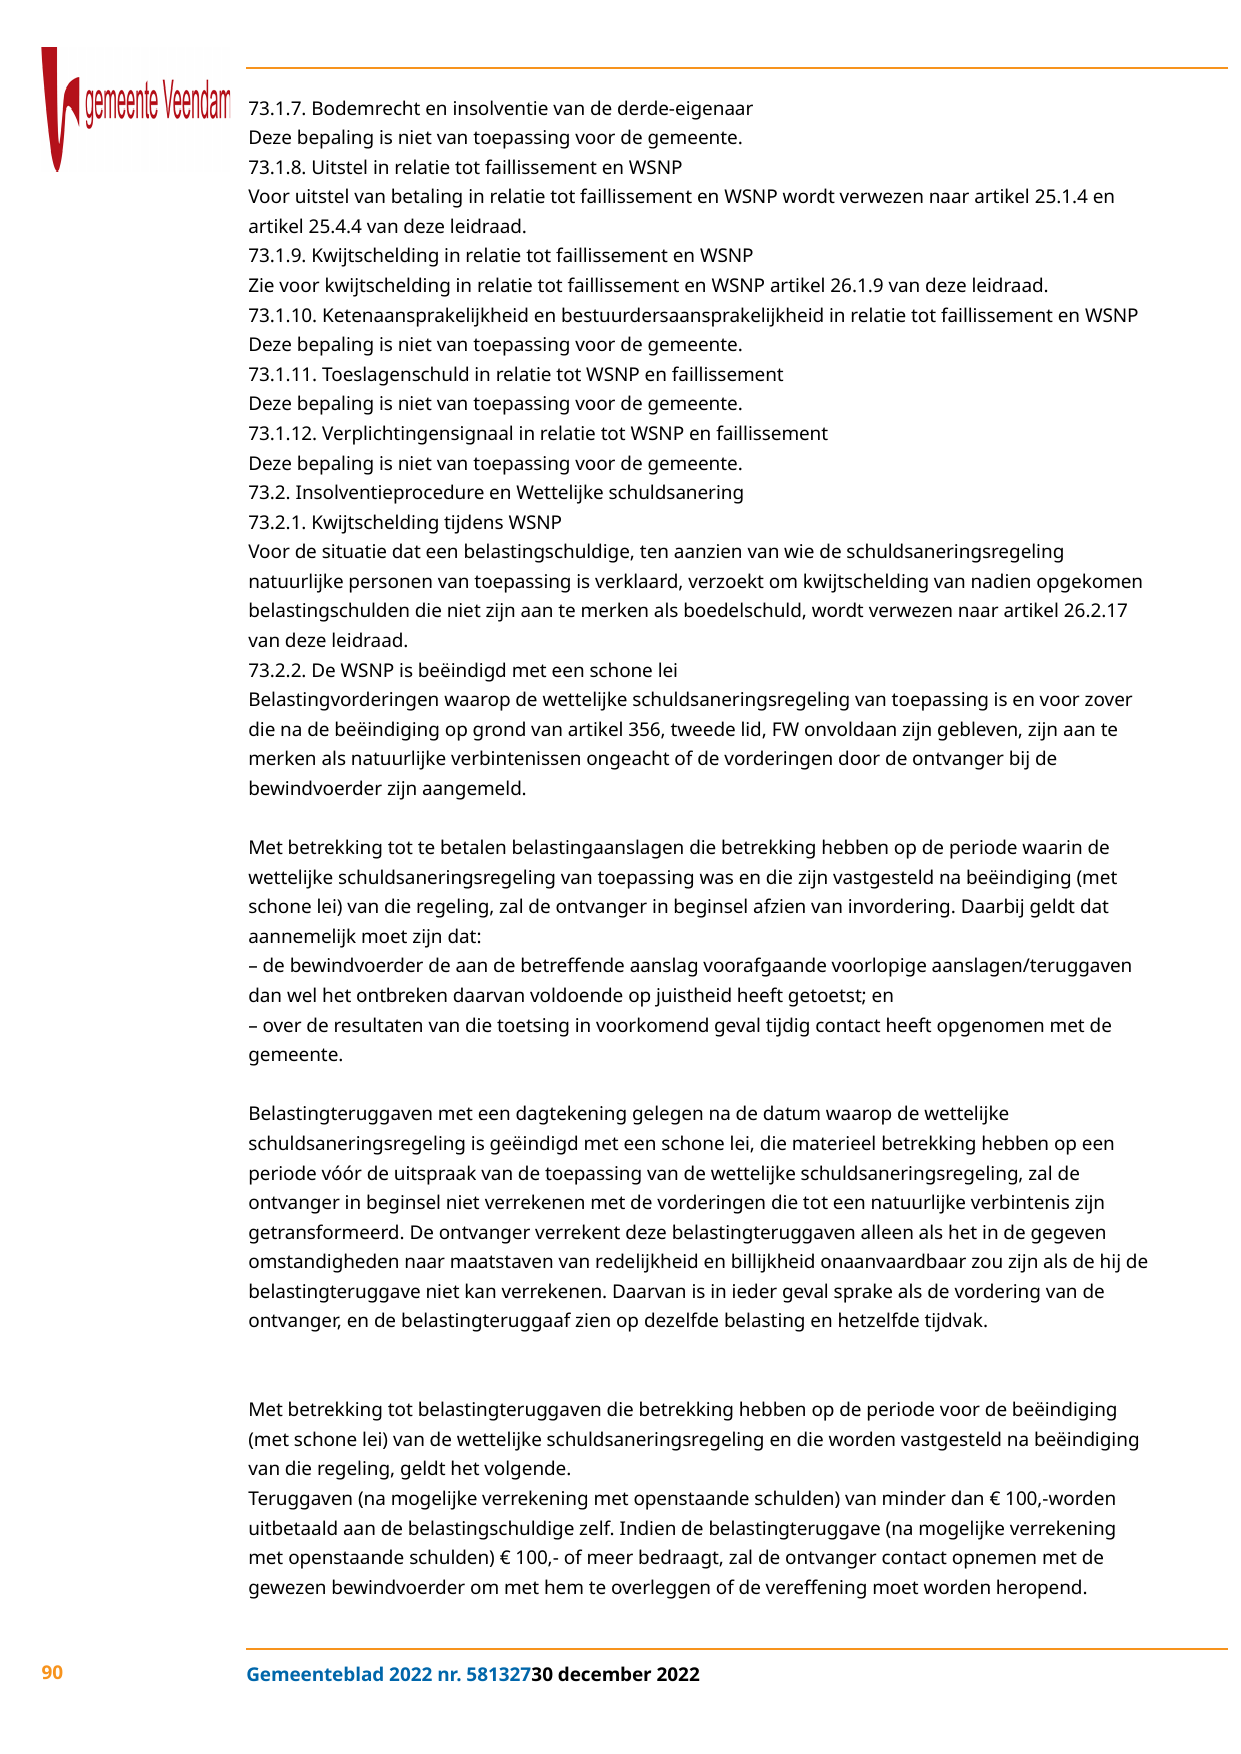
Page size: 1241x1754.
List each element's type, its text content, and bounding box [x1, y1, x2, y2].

text Met betrekking tot belastingteruggaven die betrekking hebben op de periode voor de beëindiging (met schone lei) van de wettelijke schuldsaneringsregeling en die worden vastgesteld na beëindiging van die regeling, geldt het volgende. [248, 1396, 1152, 1481]
text 73.1.8. Uitstel in relatie tot faillissement en WSNP [248, 154, 1152, 180]
text Deze bepaling is niet van toepassing voor de gemeente. [248, 450, 1152, 476]
text Voor de situatie dat een belastingschuldige, ten aanzien van wie de schuldsaneringsregeling natuurlijke personen van toepassing is verklaard, verzoekt om kwijtschelding van nadien opgekomen belastingschulden die niet zijn aan te merken als boedelschuld, wordt verwezen naar artikel 26.2.17 van deze leidraad. [248, 538, 1152, 653]
text 73.1.12. Verplichtingensignaal in relatie tot WSNP en faillissement [248, 420, 1152, 446]
text 73.1.7. Bodemrecht en insolventie van de derde-eigenaar [248, 95, 1152, 121]
text Belastingteruggaven met een dagtekening gelegen na de datum waarop de wettelijke schuldsaneringsregeling is geëindigd met een schone lei, die materieel betrekking hebben op een periode vóór de uitspraak van de toepassing van de wettelijke schuldsaneringsregeling, zal de ontvanger in beginsel niet verrekenen met de vorderingen die tot een natuurlijke verbintenis zijn getransformeerd. De ontvanger verrekent deze belastingteruggaven alleen als het in de gegeven omstandigheden naar maatstaven van redelijkheid en billijkheid onaanvaardbaar zou zijn als de hij de belastingteruggave niet kan verrekenen. Daarvan is in ieder geval sprake als de vordering van de ontvanger, en de belastingteruggaaf zien op dezelfde belasting en hetzelfde tijdvak. [248, 1101, 1152, 1333]
text Zie voor kwijtschelding in relatie tot faillissement en WSNP artikel 26.1.9 van deze leidraad. [248, 272, 1152, 298]
text 73.2. Insolventieprocedure en Wettelijke schuldsanering [248, 479, 1152, 505]
picture [41, 47, 231, 172]
text 73.1.9. Kwijtschelding in relatie tot faillissement en WSNP [248, 243, 1152, 268]
text 73.1.10. Ketenaansprakelijkheid en bestuurdersaansprakelijkheid in relatie tot faillissement en WSNP [248, 302, 1152, 328]
text Met betrekking tot te betalen belastingaanslagen die betrekking hebben op de periode waarin de wettelijke schuldsaneringsregeling van toepassing was en die zijn vastgesteld na beëindiging (met schone lei) van die regeling, zal de ontvanger in beginsel afzien van invordering. Daarbij geldt dat aannemelijk moet zijn dat: [248, 834, 1152, 949]
text Deze bepaling is niet van toepassing voor de gemeente. [248, 331, 1152, 357]
text Deze bepaling is niet van toepassing voor de gemeente. [248, 124, 1152, 150]
text 73.2.2. De WSNP is beëindigd met een schone lei [248, 657, 1152, 683]
text – over de resultaten van die toetsing in voorkomend geval tijdig contact heeft opgenomen met de gemeente. [248, 1012, 1152, 1067]
text Deze bepaling is niet van toepassing voor de gemeente. [248, 391, 1152, 416]
text Voor uitstel van betaling in relatie tot faillissement en WSNP wordt verwezen naar artikel 25.1.4 en artikel 25.4.4 van deze leidraad. [248, 183, 1152, 239]
text – de bewindvoerder de aan de betreffende aanslag voorafgaande voorlopige aanslagen/teruggaven dan wel het ontbreken daarvan voldoende op juistheid heeft getoetst; en [248, 953, 1152, 1008]
text Belastingvorderingen waarop de wettelijke schuldsaneringsregeling van toepassing is en voor zover die na de beëindiging op grond van artikel 356, tweede lid, FW onvoldaan zijn gebleven, zijn aan te merken als natuurlijke verbintenissen ongeacht of de vorderingen door de ontvanger bij de bewindvoerder zijn aangemeld. [248, 686, 1152, 801]
text 73.1.11. Toeslagenschuld in relatie tot WSNP en faillissement [248, 361, 1152, 387]
text 73.2.1. Kwijtschelding tijdens WSNP [248, 509, 1152, 535]
text Teruggaven (na mogelijke verrekening met openstaande schulden) van minder dan € 100,-worden uitbetaald aan de belastingschuldige zelf. Indien de belastingteruggave (na mogelijke verrekening met openstaande schulden) € 100,- of meer bedraagt, zal de ontvanger contact opnemen met de gewezen bewindvoerder om met hem te overleggen of de vereffening moet worden heropend. [248, 1485, 1152, 1600]
